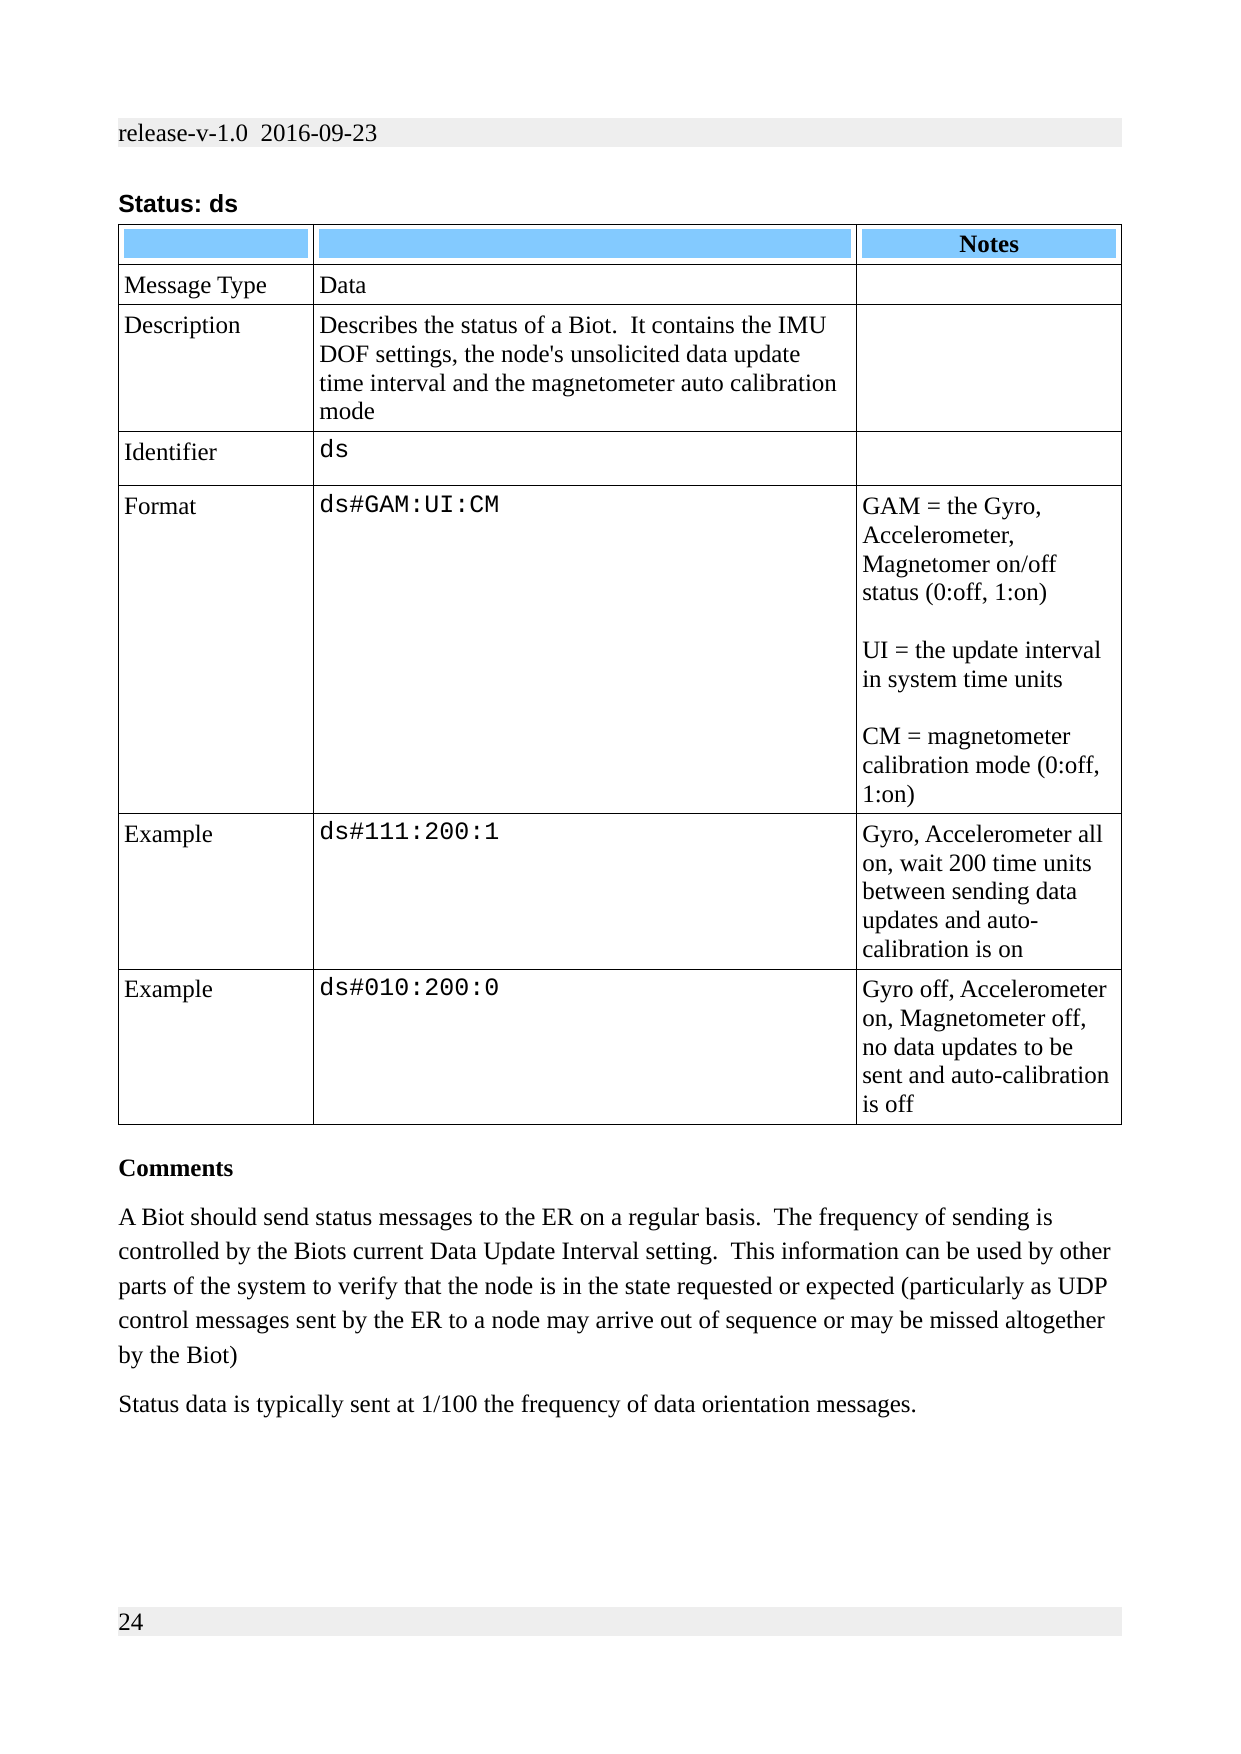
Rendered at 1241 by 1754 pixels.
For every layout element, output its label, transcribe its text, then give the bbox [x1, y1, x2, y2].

table_cell Data [314, 265, 856, 304]
table_cell ds#GAM:UI:CM [314, 486, 856, 813]
table_cell ds#111:200:1 [314, 814, 856, 968]
table_cell Example [119, 814, 313, 968]
table_header Example [119, 970, 313, 1124]
table_cell Format [119, 486, 313, 813]
subtitle Status: ds [118, 189, 1122, 217]
table_cell Message Type [119, 265, 313, 304]
table_header [314, 225, 856, 264]
table_cell [857, 265, 1121, 304]
table_cell Description [119, 305, 313, 431]
table_cell [857, 432, 1121, 485]
table_cell Identifier [119, 432, 313, 485]
text Comments [118, 1153, 1122, 1181]
table_header [119, 225, 313, 264]
table_cell Gyro, Accelerometer all on, wait 200 time units between sending data updates and auto-calibration is on [857, 814, 1121, 968]
table_header ds#010:200:0 [314, 970, 856, 1124]
table_header Gyro off, Accelerometer on, Magnetometer off, no data updates to be sent and auto-calibration is off [857, 970, 1121, 1124]
table_cell Describes the status of a Biot. It contains the IMU DOF settings, the node's unsolicited data update time interval and the magnetometer auto calibration mode [314, 305, 856, 431]
table_cell ds [314, 432, 856, 485]
table_cell [857, 305, 1121, 431]
text Status data is typically sent at 1/100 the frequency of data orientation messages. [118, 1389, 1122, 1417]
text A Biot should send status messages to the ER on a regular basis. The frequency of sending is controlled by the Biots current Data Update Interval setting. This information can be used by other parts of the system to verify that the node is in the state requested or expected (particularly as UDP control messages sent by the ER to a node may arrive out of sequence or may be missed altogether by the Biot) [118, 1202, 1122, 1368]
table_cell GAM = the Gyro, Accelerometer, Magnetomer on/off status (0:off, 1:on) UI = the update interval in system time units CM = magnetometer calibration mode (0:off, 1:on) [857, 486, 1121, 813]
table_header Notes [857, 225, 1121, 264]
